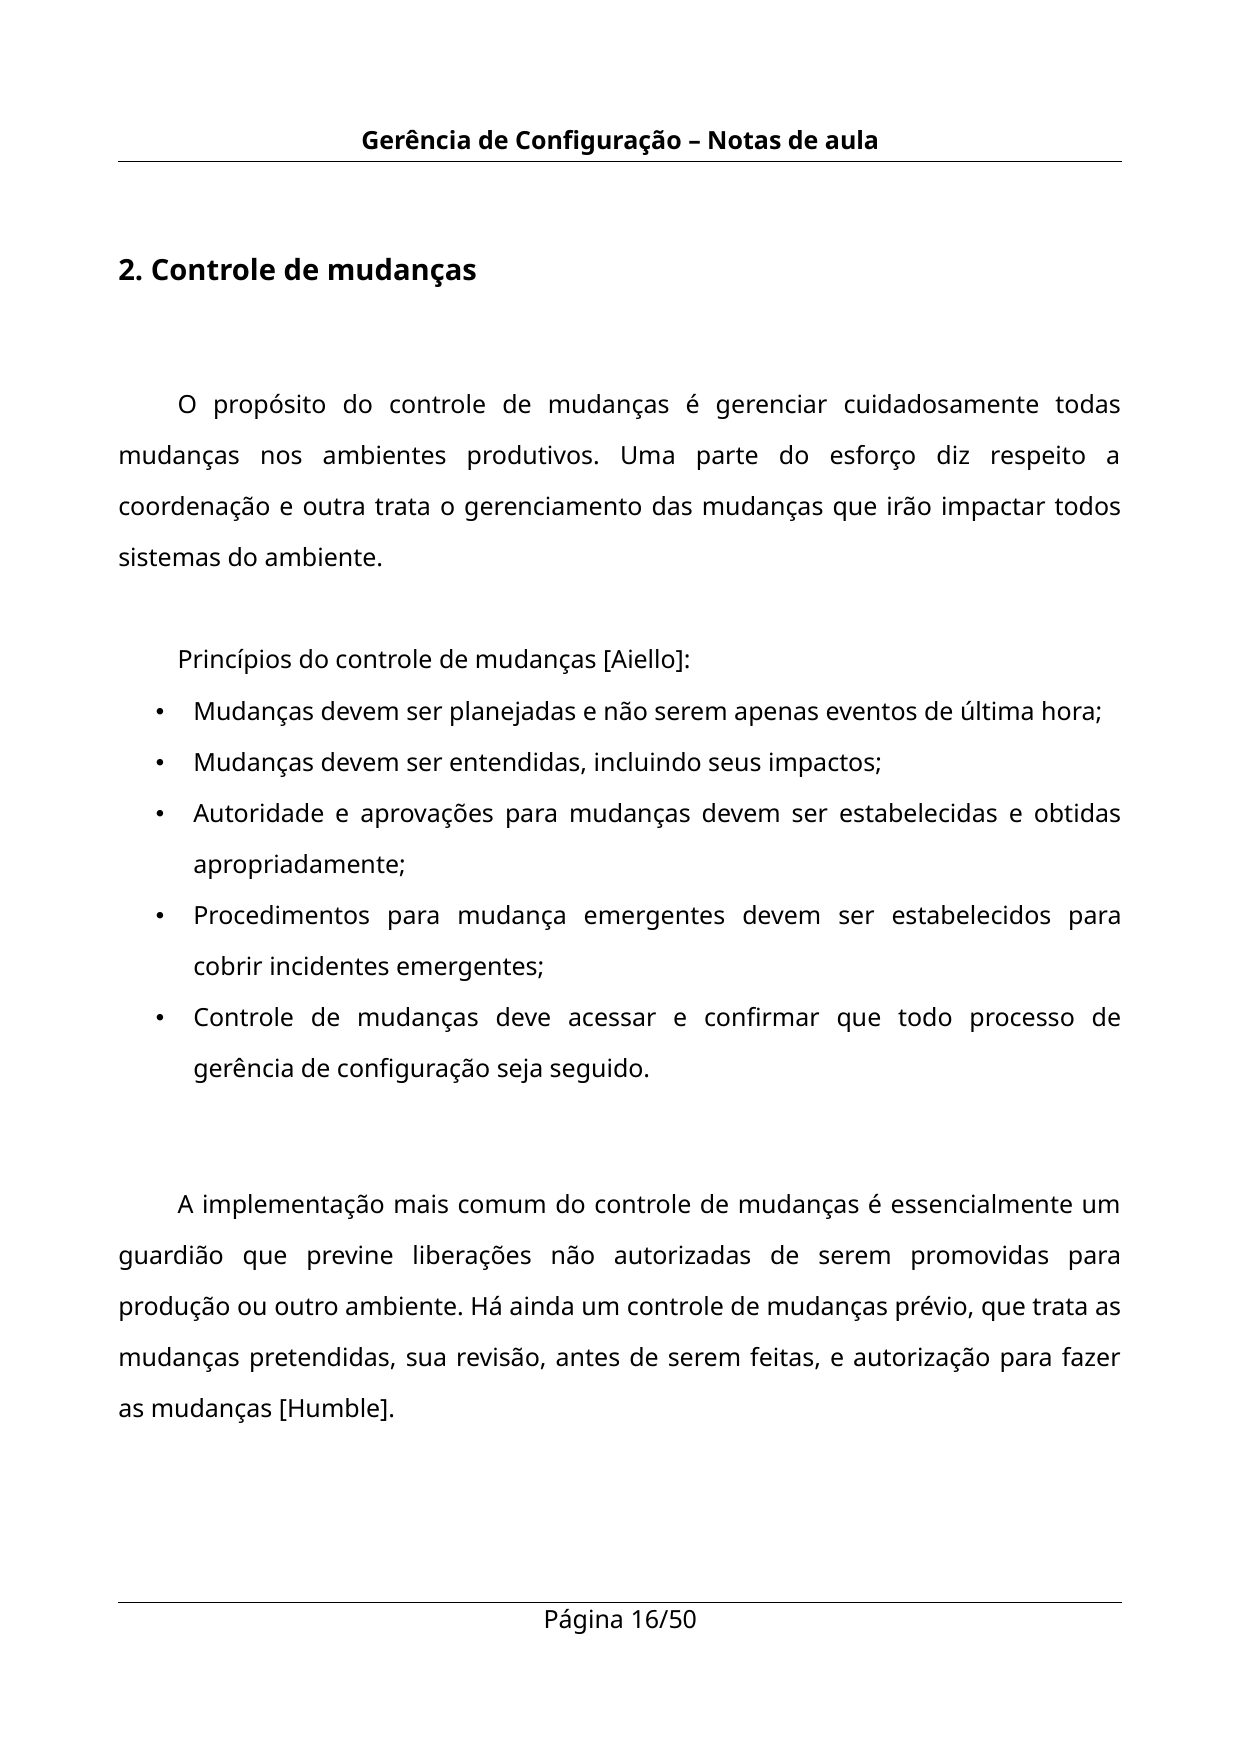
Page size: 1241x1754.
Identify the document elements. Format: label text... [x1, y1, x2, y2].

text A implementação mais comum do controle de mudanças é essencialmente um guardião que previne liberações não autorizadas de serem promovidas para produção ou outro ambiente. Há ainda um controle de mudanças prévio, que trata as mudanças pretendidas, sua revisão, antes de serem feitas, e autorização para fazer as mudanças [Humble]. [118, 1187, 1122, 1425]
text O propósito do controle de mudanças é gerenciar cuidadosamente todas mudanças nos ambientes produtivos. Uma parte do esforço diz respeito a coordenação e outra trata o gerenciamento das mudanças que irão impactar todos sistemas do ambiente. [118, 387, 1122, 574]
list Mudanças devem ser entendidas, incluindo seus impactos; [156, 744, 1122, 778]
list Mudanças devem ser planejadas e não serem apenas eventos de última hora; [156, 693, 1122, 727]
list Procedimentos para mudança emergentes devem ser estabelecidos para cobrir incidentes emergentes; [156, 897, 1122, 982]
list Controle de mudanças deve acessar e confirmar que todo processo de gerência de configuração seja seguido. [156, 999, 1122, 1084]
subtitle 2. Controle de mudanças [118, 249, 1122, 289]
text Princípios do controle de mudanças [Aiello]: [118, 642, 1122, 676]
list Autoridade e aprovações para mudanças devem ser estabelecidas e obtidas apropriadamente; [156, 795, 1122, 880]
